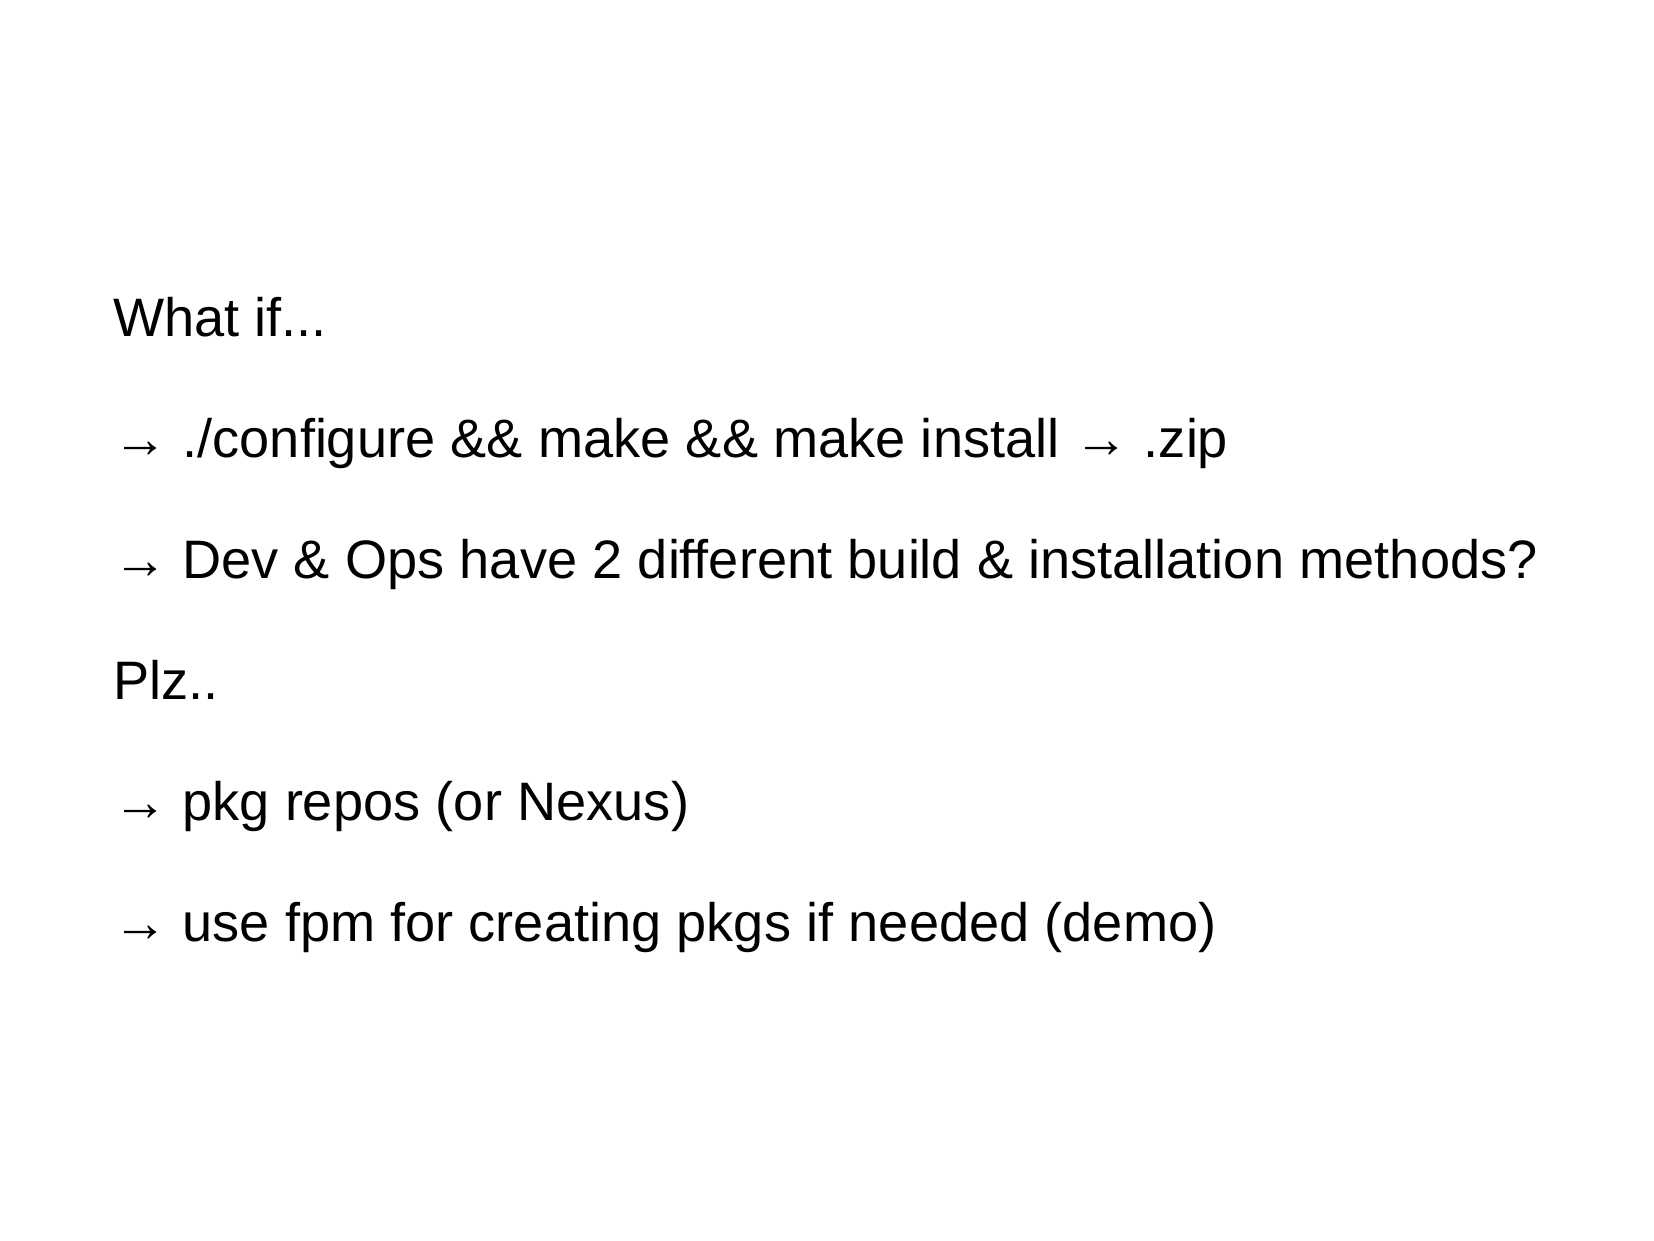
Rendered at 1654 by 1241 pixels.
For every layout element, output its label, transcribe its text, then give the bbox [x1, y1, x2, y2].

text_box What if... → ./configure && make && make install → .zip → Dev & Ops have 2 different build & installation methods? Plz.. → pkg repos (or Nexus) → use fpm for creating pkgs if needed (demo) [98, 279, 1555, 961]
